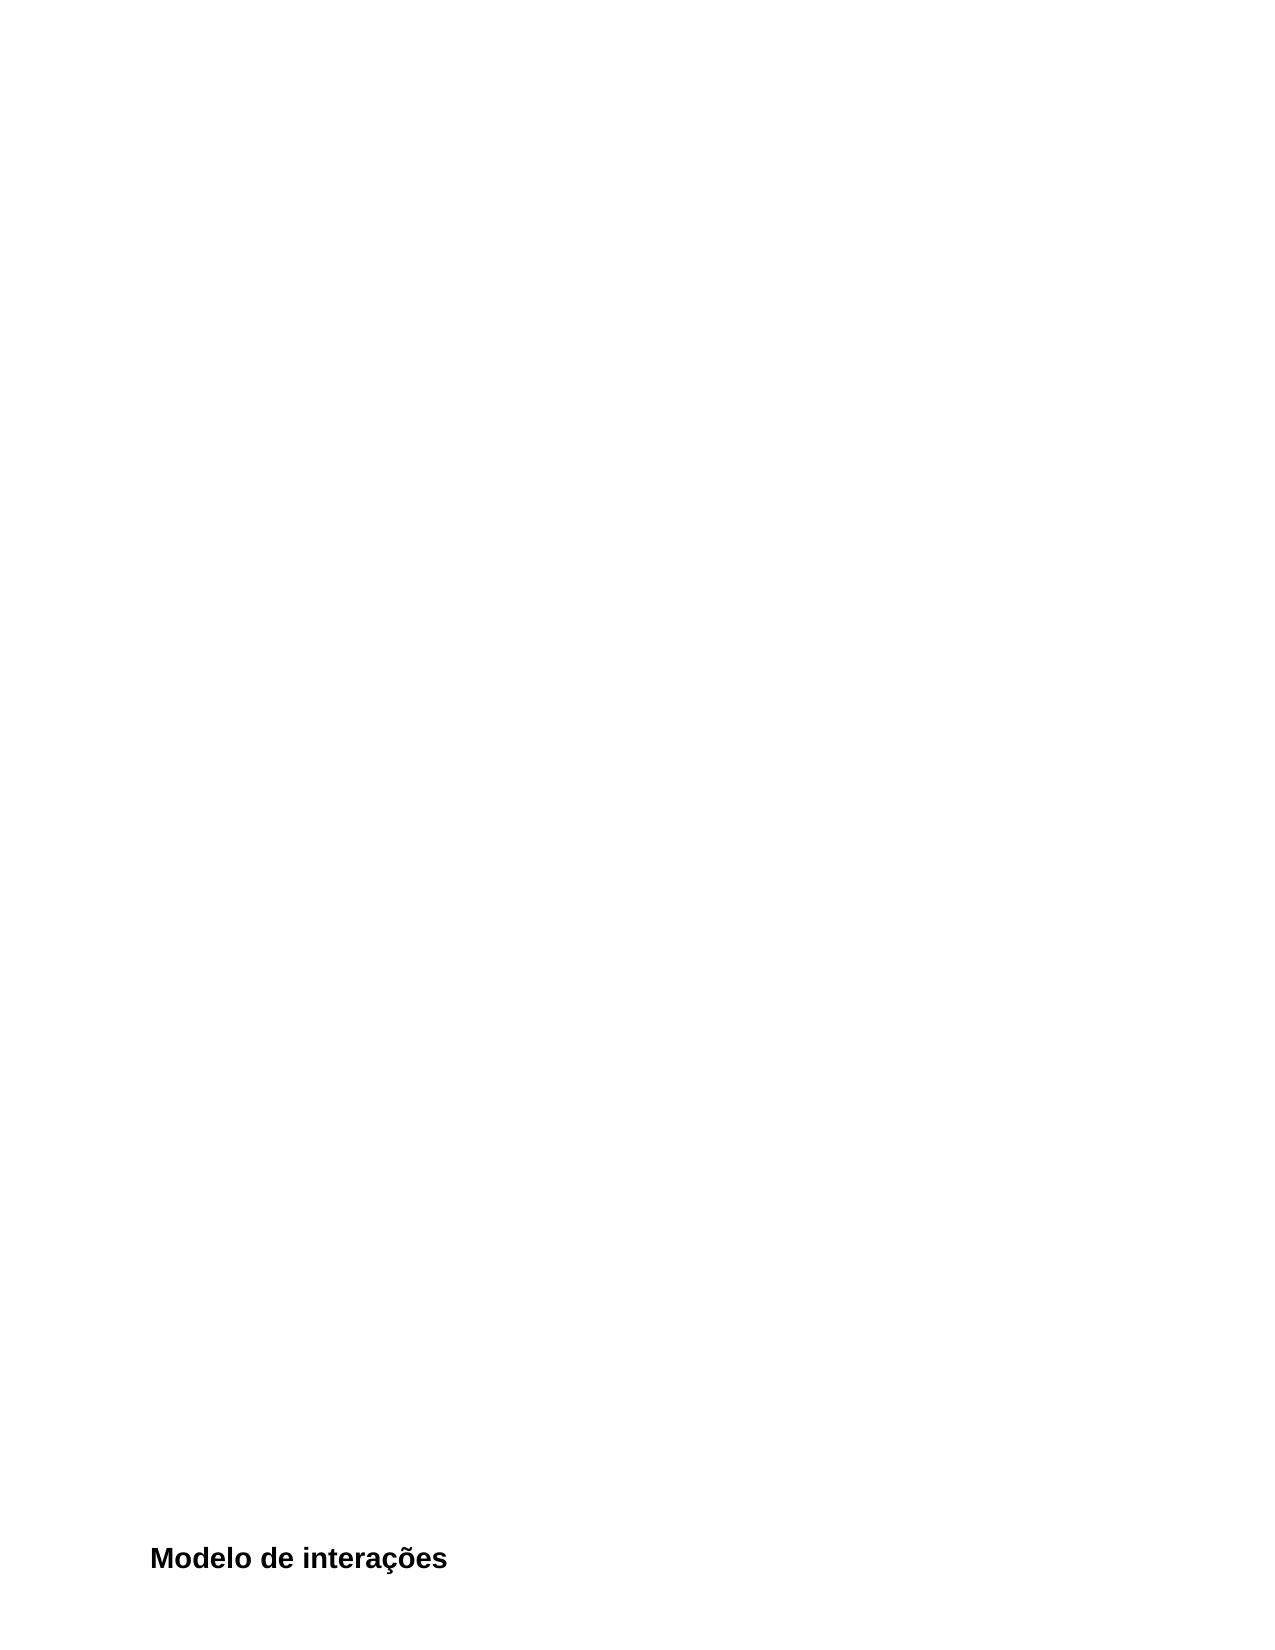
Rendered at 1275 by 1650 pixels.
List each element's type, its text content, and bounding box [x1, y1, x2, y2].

text Modelo de interações [150, 1541, 1125, 1574]
